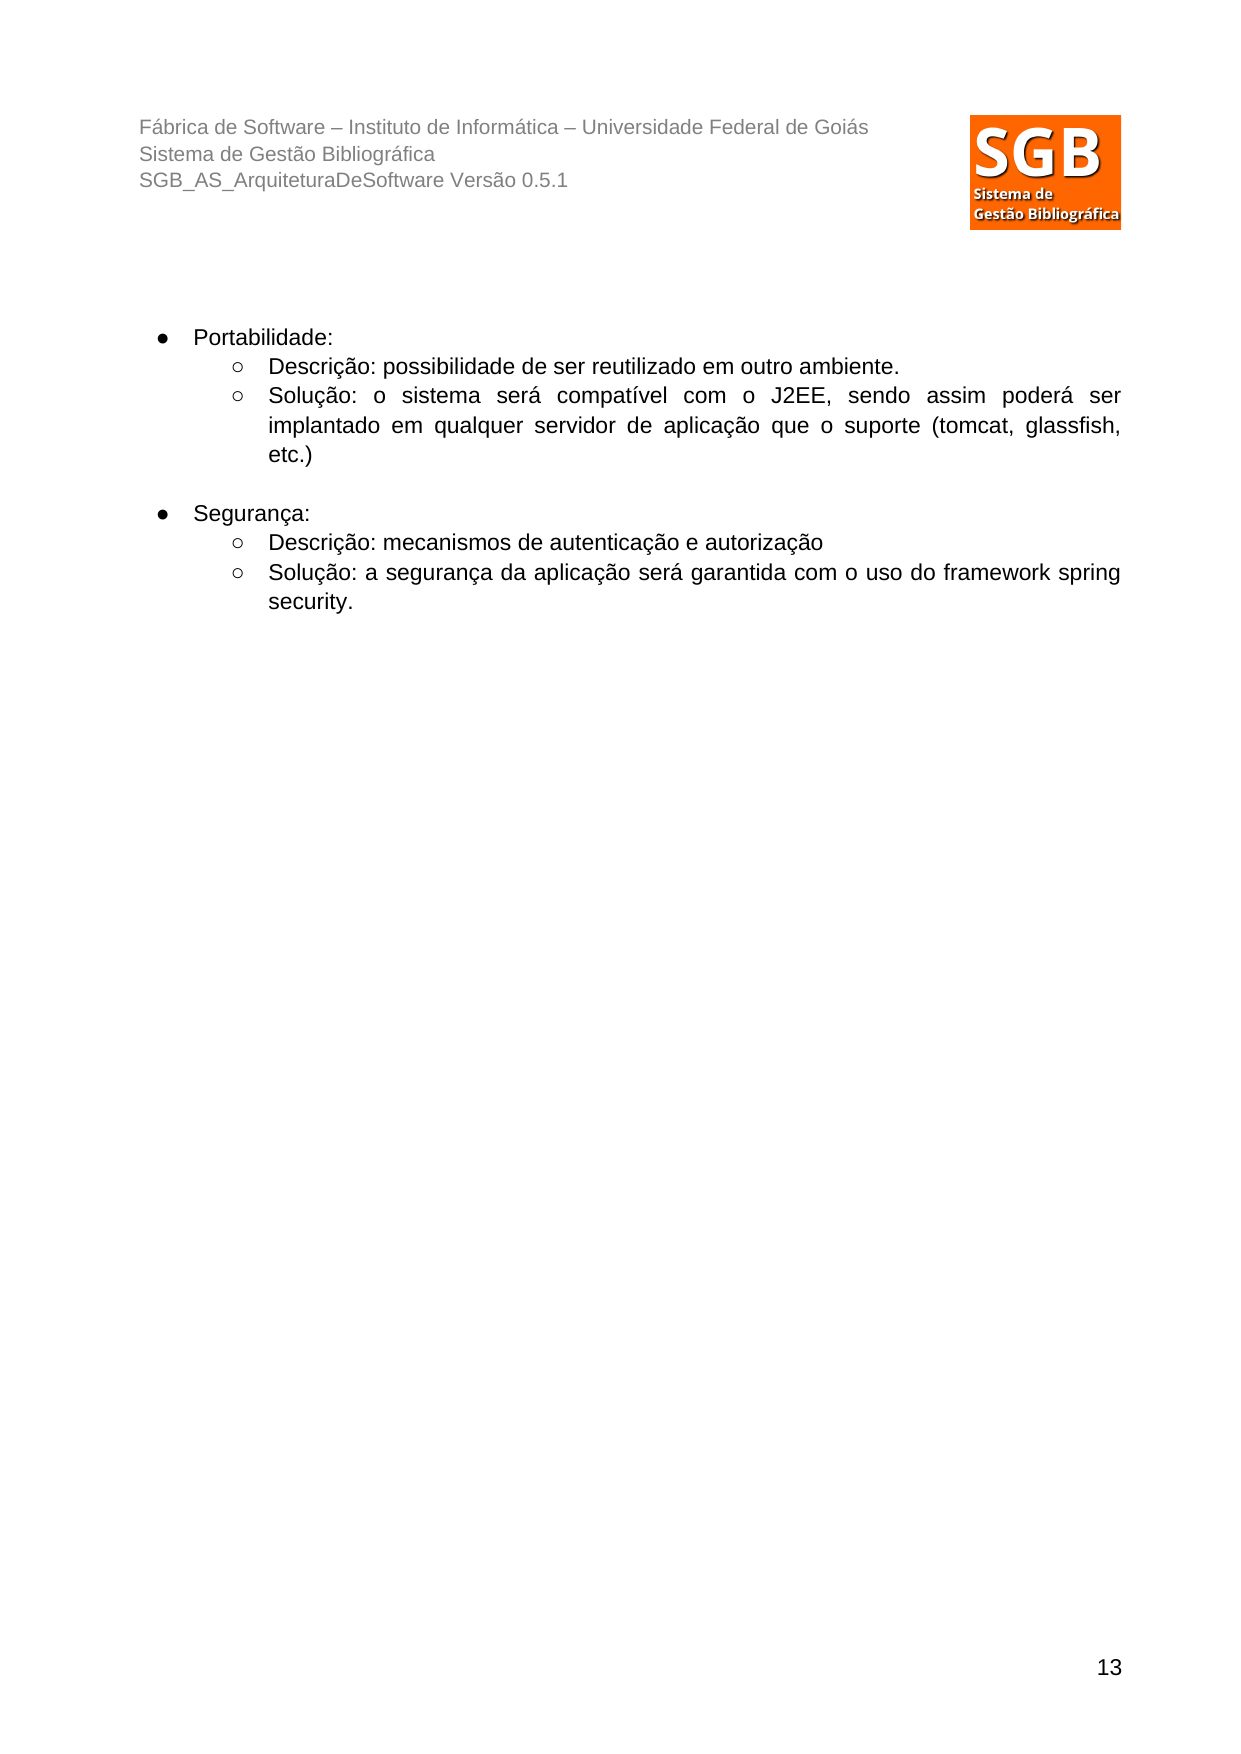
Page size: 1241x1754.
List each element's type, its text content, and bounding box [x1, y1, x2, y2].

list Portabilidade: [156, 324, 1122, 350]
list Solução: o sistema será compatível com o J2EE, sendo assim poderá ser implantado em qualquer servidor de aplicação que o suporte (tomcat, glassfish, etc.) [231, 383, 1122, 467]
list Descrição: mecanismos de autenticação e autorização [231, 530, 1122, 555]
picture [970, 115, 1122, 230]
list Descrição: possibilidade de ser reutilizado em outro ambiente. [231, 353, 1122, 379]
list Segurança: [156, 500, 1122, 526]
list Solução: a segurança da aplicação será garantida com o uso do framework spring security. [231, 559, 1122, 614]
